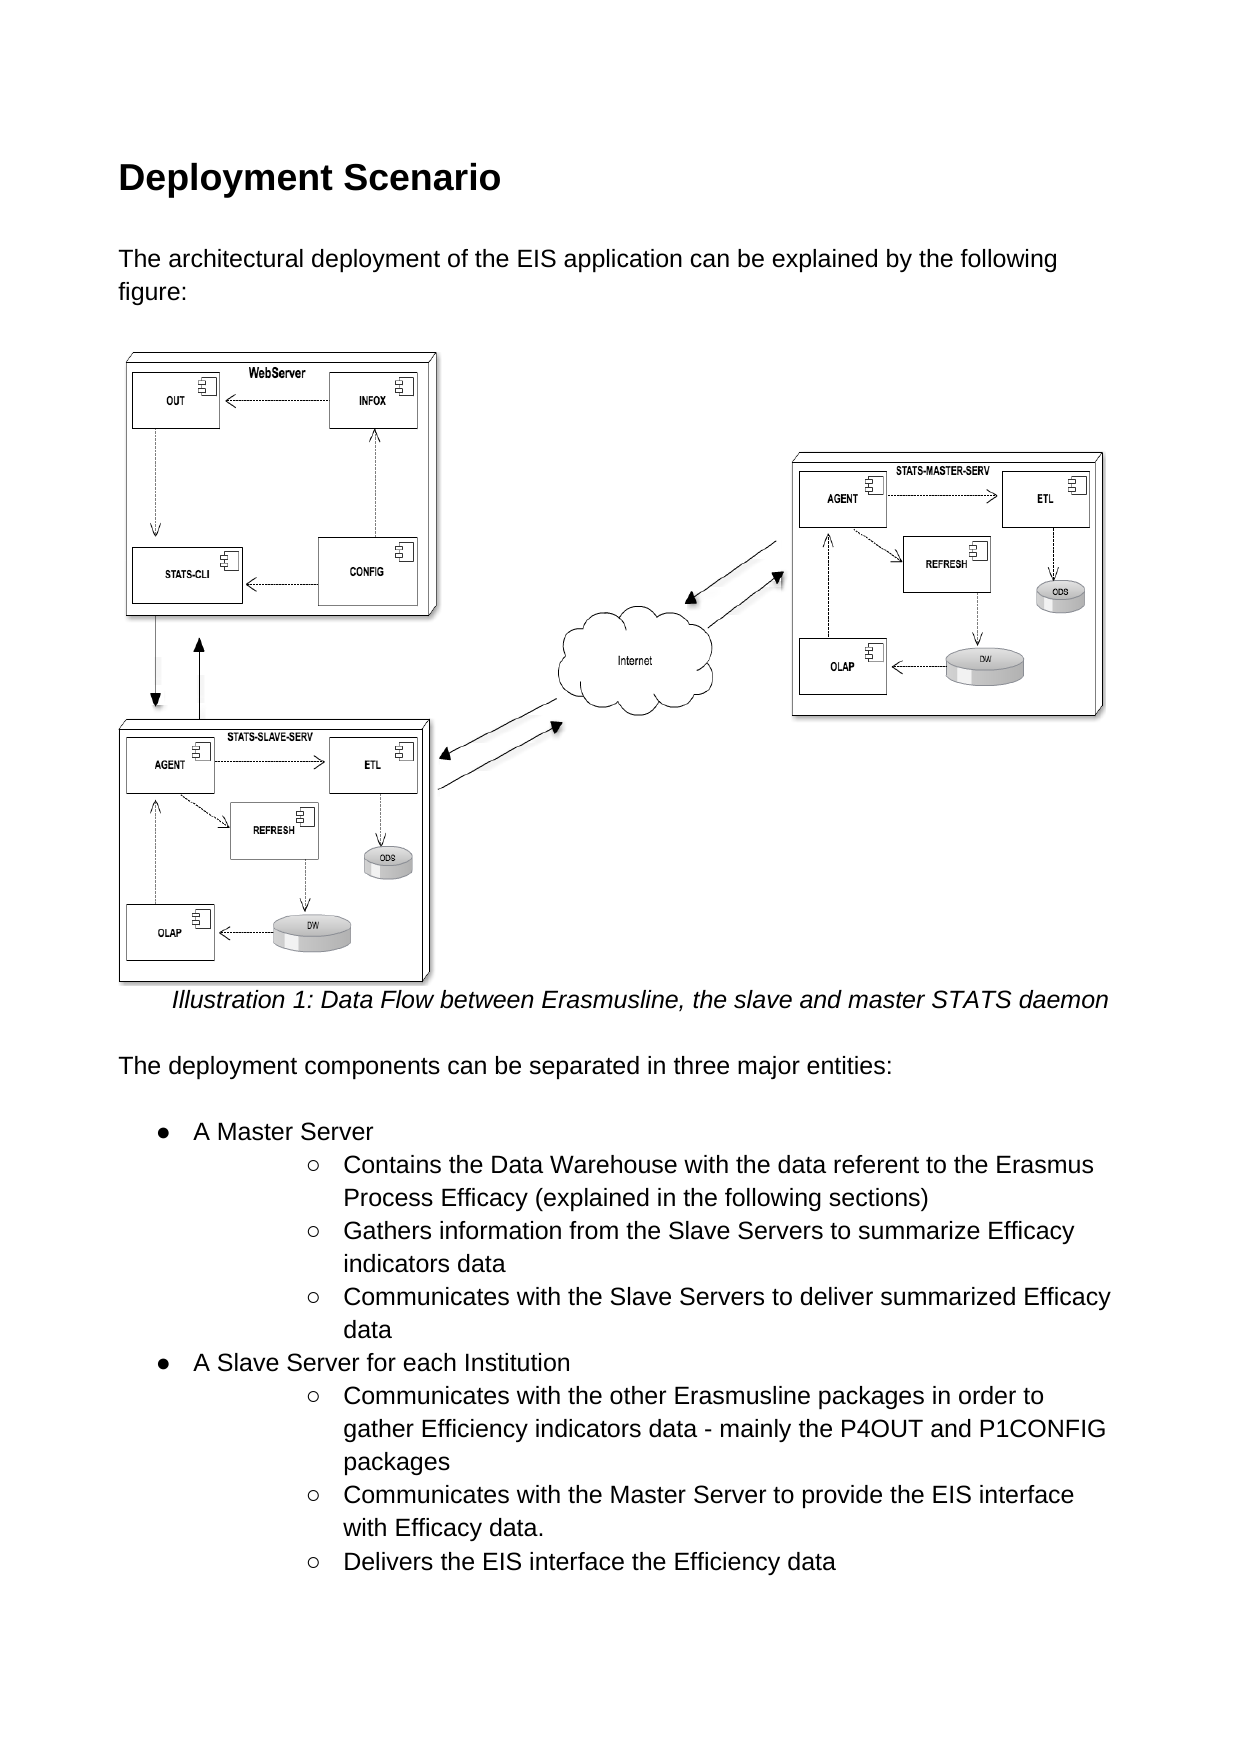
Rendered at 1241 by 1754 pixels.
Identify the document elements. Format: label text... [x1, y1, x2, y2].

text The deployment components can be separated in three major entities: [118, 1051, 1122, 1080]
list Gathers information from the Slave Servers to summarize Efficacy indicators data [306, 1216, 1122, 1278]
picture [118, 352, 1106, 986]
subtitle Deployment Scenario [118, 156, 1122, 199]
list Delivers the EIS interface the Efficiency data [306, 1546, 1122, 1575]
text The architectural deployment of the EIS application can be explained by the following figure: [118, 244, 1122, 306]
text Illustration 1: Data Flow between Erasmusline, the slave and master STATS daemon [118, 986, 1116, 1014]
list A Master Server [193, 1117, 1122, 1146]
list Communicates with the Master Server to provide the EIS interface with Efficacy data. [306, 1480, 1122, 1542]
list Contains the Data Warehouse with the data referent to the Erasmus Process Efficacy (explained in the following sections) [306, 1150, 1122, 1212]
list Communicates with the other Erasmusline packages in order to gather Efficiency indicators data - mainly the P4OUT and P1CONFIG packages [306, 1381, 1122, 1476]
list A Slave Server for each Institution [193, 1348, 1122, 1377]
list Communicates with the Slave Servers to deliver summarized Efficacy data [306, 1282, 1122, 1344]
